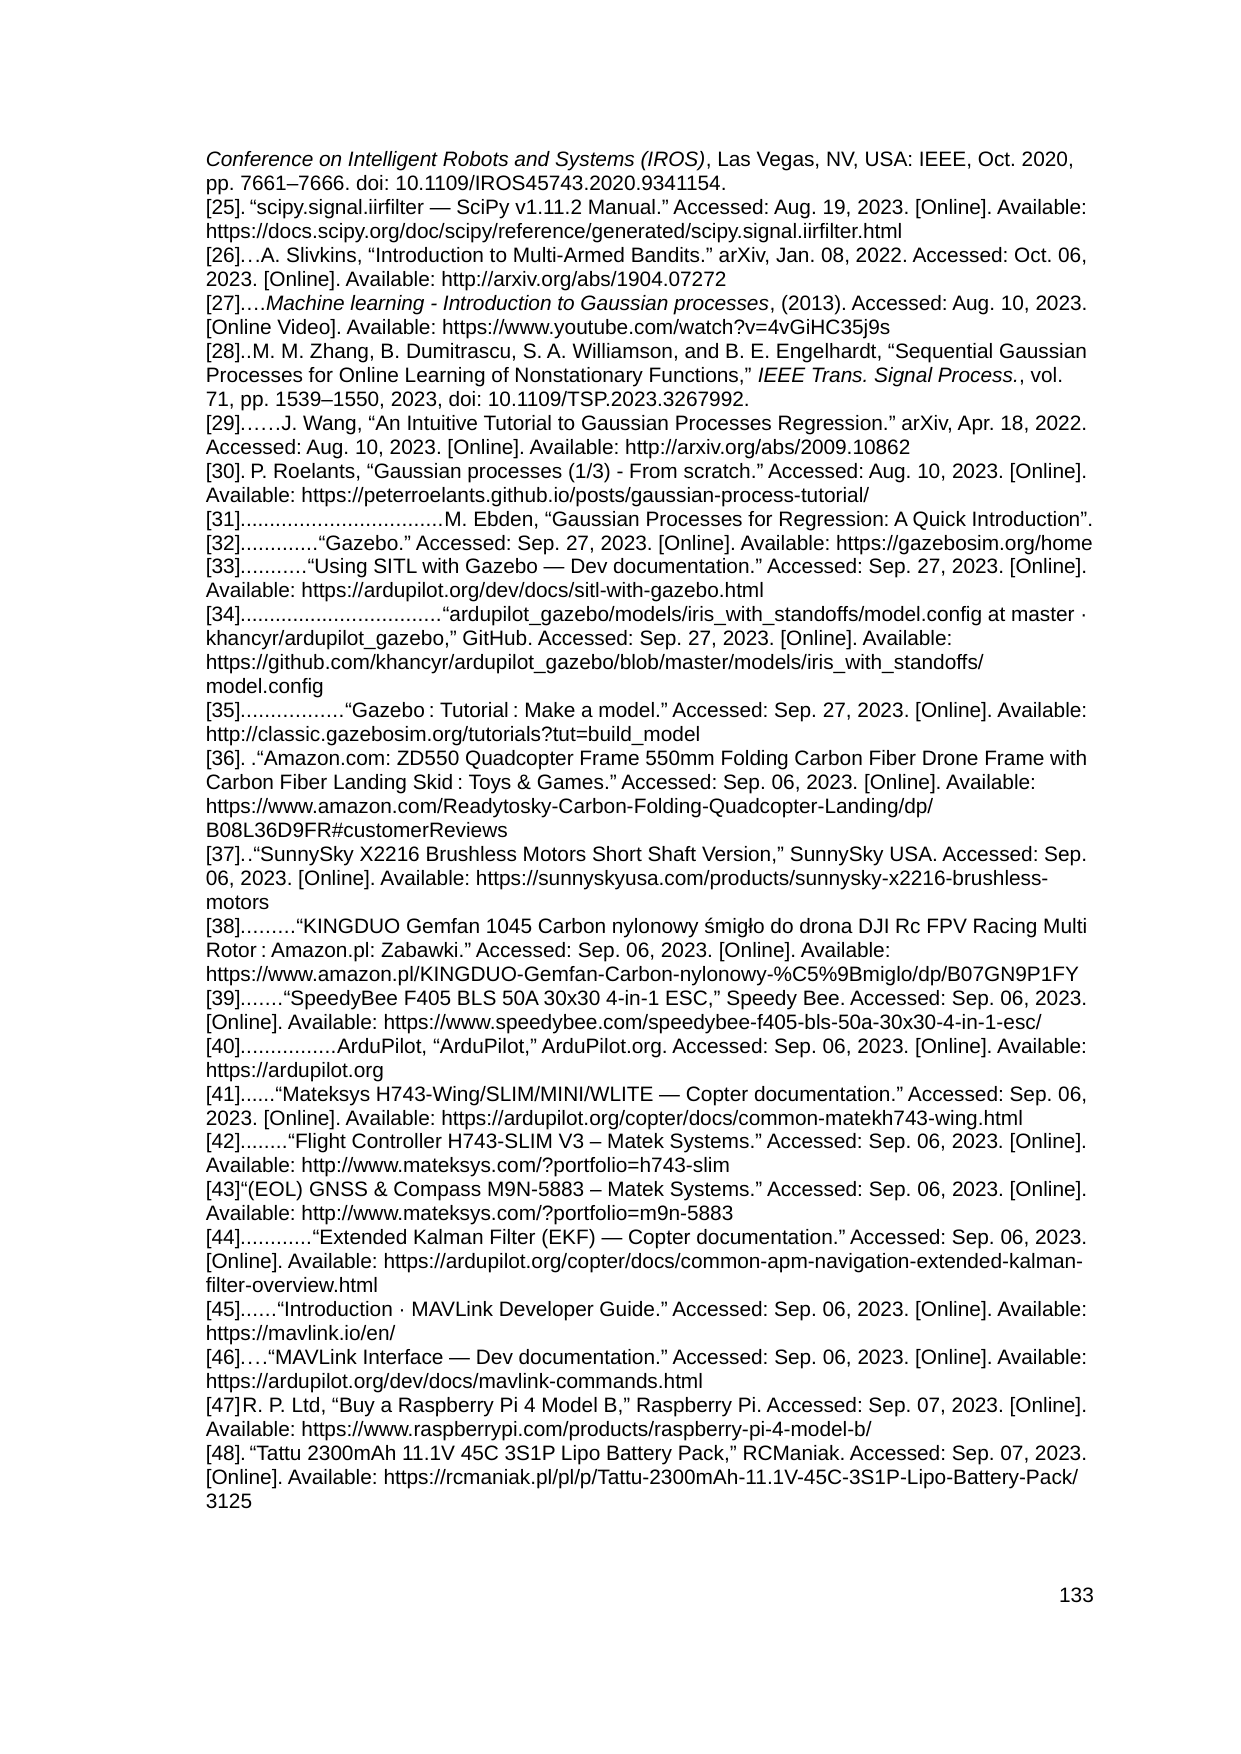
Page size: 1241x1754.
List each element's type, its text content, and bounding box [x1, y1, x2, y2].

text [26] A. Slivkins, “Introduction to Multi-Armed Bandits.” arXiv, Jan. 08, 2022. Accessed: Oct. 06, 2023. [Online]. Available: http://arxiv.org/abs/1904.07272 [206, 243, 1093, 291]
text [46] “MAVLink Interface — Dev documentation.” Accessed: Sep. 06, 2023. [Online]. Available: https://ardupilot.org/dev/docs/mavlink-commands.html [206, 1345, 1093, 1393]
text [30] P. Roelants, “Gaussian processes (1/3) - From scratch.” Accessed: Aug. 10, 2023. [Online]. Available: https://peterroelants.github.io/posts/gaussian-process-tutorial/ [206, 458, 1093, 506]
text [43] “(EOL) GNSS & Compass M9N-5883 – Matek Systems.” Accessed: Sep. 06, 2023. [Online]. Available: http://www.mateksys.com/?portfolio=m9n-5883 [206, 1177, 1093, 1225]
text [28] M. M. Zhang, B. Dumitrascu, S. A. Williamson, and B. E. Engelhardt, “Sequential Gaussian Processes for Online Learning of Nonstationary Functions,” IEEE Trans. Signal Process., vol. 71, pp. 1539–1550, 2023, doi: 10.1109/TSP.2023.3267992. [206, 339, 1093, 411]
text [42] “Flight Controller H743-SLIM V3 – Matek Systems.” Accessed: Sep. 06, 2023. [Online]. Available: http://www.mateksys.com/?portfolio=h743-slim [206, 1129, 1093, 1177]
text Conference on Intelligent Robots and Systems (IROS), Las Vegas, NV, USA: IEEE, Oct. 2020, pp. 7661–7666. doi: 10.1109/IROS45743.2020.9341154. [206, 147, 1093, 195]
text [29] J. Wang, “An Intuitive Tutorial to Gaussian Processes Regression.” arXiv, Apr. 18, 2022. Accessed: Aug. 10, 2023. [Online]. Available: http://arxiv.org/abs/2009.10862 [206, 411, 1093, 458]
text [40] ArduPilot, “ArduPilot,” ArduPilot.org. Accessed: Sep. 06, 2023. [Online]. Available: https://ardupilot.org [206, 1033, 1093, 1081]
text [41] “Mateksys H743-Wing/SLIM/MINI/WLITE — Copter documentation.” Accessed: Sep. 06, 2023. [Online]. Available: https://ardupilot.org/copter/docs/common-matekh743-wing.html [206, 1081, 1093, 1129]
text [47] R. P. Ltd, “Buy a Raspberry Pi 4 Model B,” Raspberry Pi. Accessed: Sep. 07, 2023. [Online]. Available: https://www.raspberrypi.com/products/raspberry-pi-4-model-b/ [206, 1393, 1093, 1441]
text [34] “ardupilot_gazebo/models/iris_with_standoffs/model.config at master · khancyr/ardupilot_gazebo,” GitHub. Accessed: Sep. 27, 2023. [Online]. Available: https://github.com/khancyr/ardupilot_gazebo/blob/master/models/iris_with_standoffs/model.config [206, 602, 1093, 698]
text [44] “Extended Kalman Filter (EKF) — Copter documentation.” Accessed: Sep. 06, 2023. [Online]. Available: https://ardupilot.org/copter/docs/common-apm-navigation-extended-kalman-filter-overview.html [206, 1225, 1093, 1297]
text [36] “Amazon.com: ZD550 Quadcopter Frame 550mm Folding Carbon Fiber Drone Frame with Carbon Fiber Landing Skid : Toys & Games.” Accessed: Sep. 06, 2023. [Online]. Available: https://www.amazon.com/Readytosky-Carbon-Folding-Quadcopter-Landing/dp/B08L36D9FR#customerReviews [206, 746, 1093, 842]
text [35] “Gazebo : Tutorial : Make a model.” Accessed: Sep. 27, 2023. [Online]. Available: http://classic.gazebosim.org/tutorials?tut=build_model [206, 698, 1093, 746]
text [31] M. Ebden, “Gaussian Processes for Regression: A Quick Introduction”. [206, 506, 1093, 530]
text [33] “Using SITL with Gazebo — Dev documentation.” Accessed: Sep. 27, 2023. [Online]. Available: https://ardupilot.org/dev/docs/sitl-with-gazebo.html [206, 554, 1093, 602]
text [48] “Tattu 2300mAh 11.1V 45C 3S1P Lipo Battery Pack,” RCManiak. Accessed: Sep. 07, 2023. [Online]. Available: https://rcmaniak.pl/pl/p/Tattu-2300mAh-11.1V-45C-3S1P-Lipo-Battery-Pack/3125 [206, 1441, 1093, 1513]
text [27] Machine learning - Introduction to Gaussian processes, (2013). Accessed: Aug. 10, 2023. [Online Video]. Available: https://www.youtube.com/watch?v=4vGiHC35j9s [206, 291, 1093, 339]
text [25] “scipy.signal.iirfilter — SciPy v1.11.2 Manual.” Accessed: Aug. 19, 2023. [Online]. Available: https://docs.scipy.org/doc/scipy/reference/generated/scipy.signal.iirfilter.html [206, 195, 1093, 243]
text [37] “SunnySky X2216 Brushless Motors Short Shaft Version,” SunnySky USA. Accessed: Sep. 06, 2023. [Online]. Available: https://sunnyskyusa.com/products/sunnysky-x2216-brushless-motors [206, 842, 1093, 914]
text [38] “KINGDUO Gemfan 1045 Carbon nylonowy śmigło do drona DJI Rc FPV Racing Multi Rotor : Amazon.pl: Zabawki.” Accessed: Sep. 06, 2023. [Online]. Available: https://www.amazon.pl/KINGDUO-Gemfan-Carbon-nylonowy-%C5%9Bmiglo/dp/B07GN9P1FY [206, 914, 1093, 986]
text [39] “SpeedyBee F405 BLS 50A 30x30 4-in-1 ESC,” Speedy Bee. Accessed: Sep. 06, 2023. [Online]. Available: https://www.speedybee.com/speedybee-f405-bls-50a-30x30-4-in-1-esc/ [206, 986, 1093, 1033]
text [45] “Introduction · MAVLink Developer Guide.” Accessed: Sep. 06, 2023. [Online]. Available: https://mavlink.io/en/ [206, 1297, 1093, 1345]
text [32] “Gazebo.” Accessed: Sep. 27, 2023. [Online]. Available: https://gazebosim.org/home [206, 530, 1093, 554]
